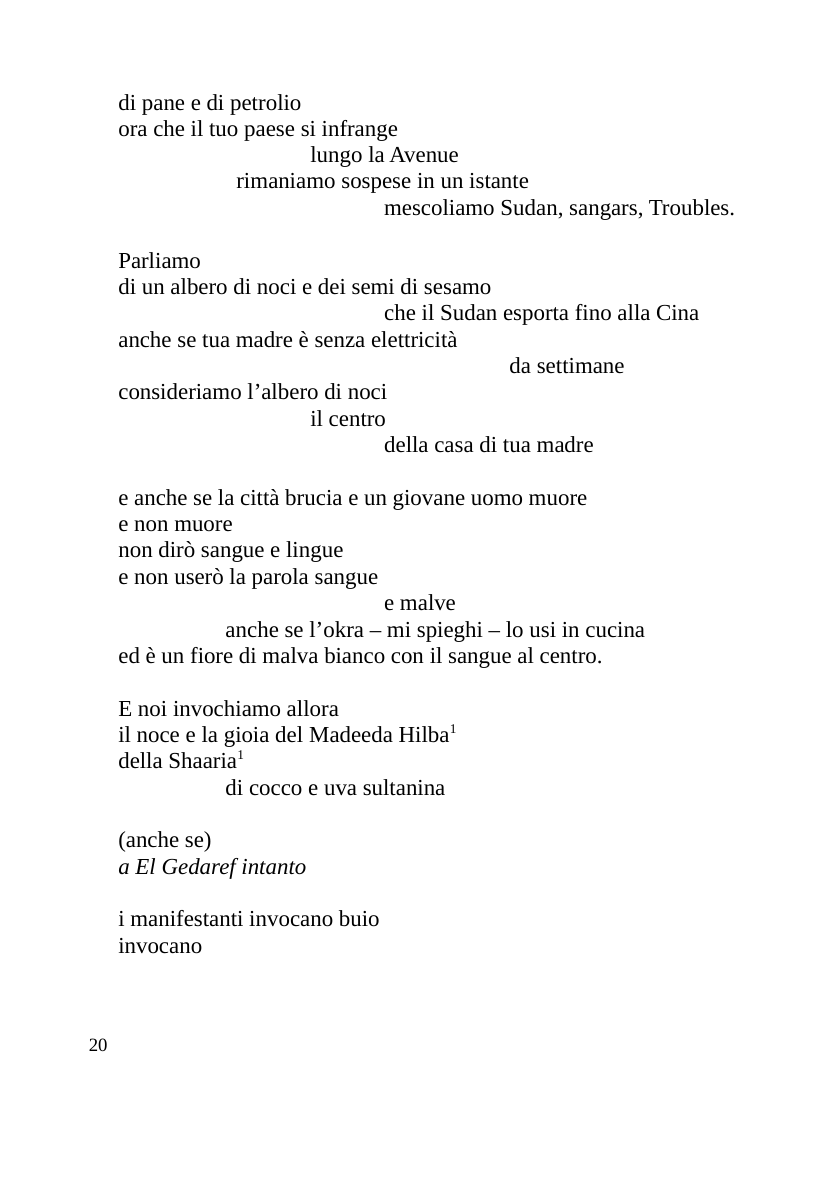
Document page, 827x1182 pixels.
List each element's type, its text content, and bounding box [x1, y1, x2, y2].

text ed è un fiore di malva bianco con il sangue al centro. [88, 642, 738, 668]
text da settimane [88, 352, 738, 378]
text Parliamo [88, 247, 738, 273]
text non dirò sangue e lingue [88, 537, 738, 563]
text a El Gedaref intanto [88, 853, 738, 879]
text invocano [88, 932, 738, 958]
text e non muore [88, 510, 738, 537]
text e anche se la città brucia e un giovane uomo muore [88, 484, 738, 510]
text che il Sudan esporta fino alla Cina [88, 299, 738, 326]
text di pane e di petrolio [88, 88, 738, 115]
text anche se l’okra – mi spieghi – lo usi in cucina [88, 616, 738, 642]
text lungo la Avenue [88, 141, 738, 168]
text della Shaaria1 [88, 747, 738, 774]
text consideriamo l’albero di noci [88, 378, 738, 405]
text della casa di tua madre [88, 431, 738, 457]
text di cocco e uva sultanina [88, 774, 738, 800]
text (anche se) [88, 826, 738, 853]
text e non userò la parola sangue [88, 563, 738, 589]
text e malve [88, 589, 738, 616]
text mescoliamo Sudan, sangars, Troubles. [88, 194, 738, 220]
text E noi invochiamo allora [88, 695, 738, 721]
text di un albero di noci e dei semi di sesamo [88, 273, 738, 299]
text il noce e la gioia del Madeeda Hilba1 [88, 721, 738, 747]
text il centro [88, 405, 738, 431]
text ora che il tuo paese si infrange [88, 115, 738, 141]
text i manifestanti invocano buio [88, 906, 738, 932]
text anche se tua madre è senza elettricità [88, 326, 738, 352]
text rimaniamo sospese in un istante [88, 168, 738, 194]
